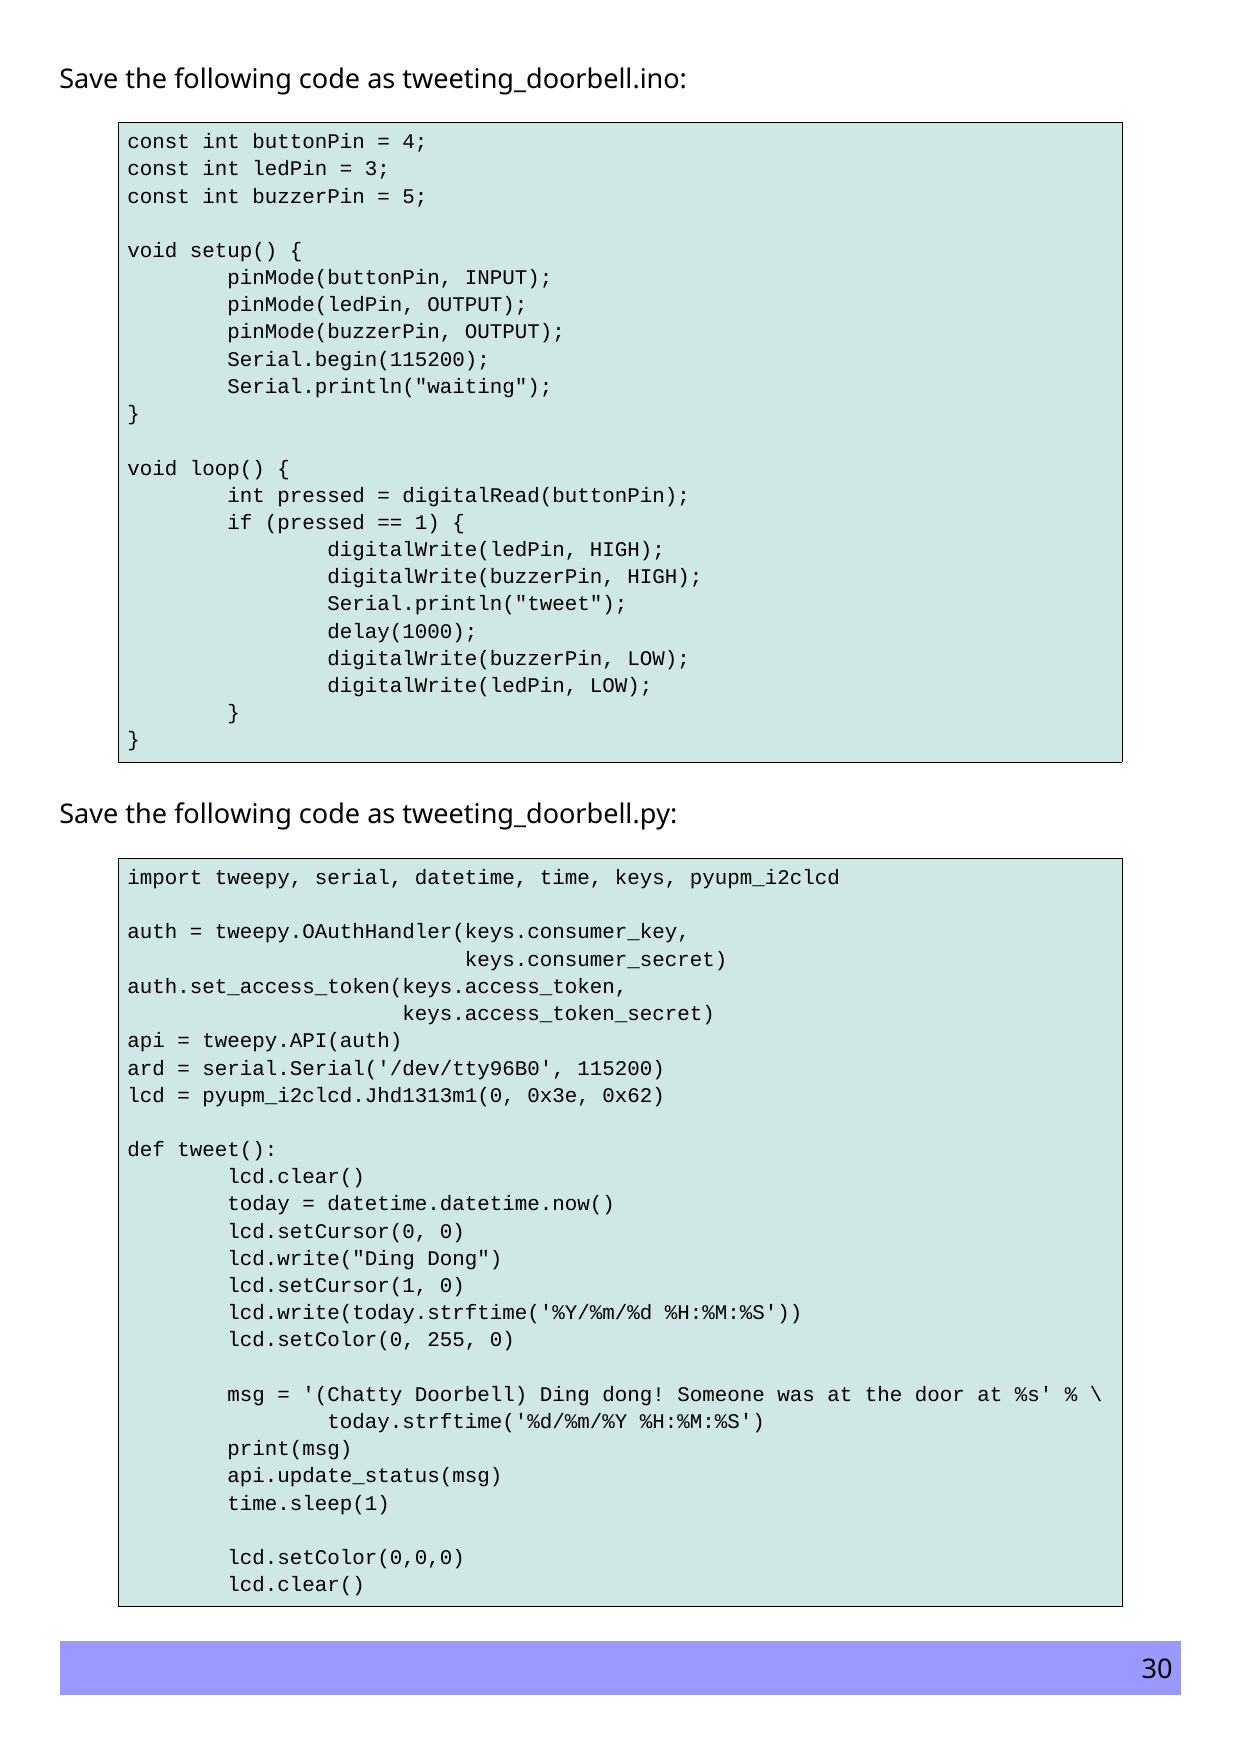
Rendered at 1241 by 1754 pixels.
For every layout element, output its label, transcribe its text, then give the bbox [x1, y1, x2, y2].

list const int buttonPin = 4; const int ledPin = 3; const int buzzerPin = 5; void setup() { pinMode(buttonPin, INPUT); pinMode(ledPin, OUTPUT); pinMode(buzzerPin, OUTPUT); Serial.begin(115200); Serial.println("waiting"); } void loop() { int pressed = digitalRead(buttonPin); if (pressed == 1) { digitalWrite(ledPin, HIGH); digitalWrite(buzzerPin, HIGH); Serial.println("tweet"); delay(1000); digitalWrite(buzzerPin, LOW); digitalWrite(ledPin, LOW); } } [119, 123, 1122, 762]
list import tweepy, serial, datetime, time, keys, pyupm_i2clcd auth = tweepy.OAuthHandler(keys.consumer_key, keys.consumer_secret) auth.set_access_token(keys.access_token, keys.access_token_secret) api = tweepy.API(auth) ard = serial.Serial('/dev/tty96B0', 115200) lcd = pyupm_i2clcd.Jhd1313m1(0, 0x3e, 0x62) def tweet(): lcd.clear() today = datetime.datetime.now() lcd.setCursor(0, 0) lcd.write("Ding Dong") lcd.setCursor(1, 0) lcd.write(today.strftime('%Y/%m/%d %H:%M:%S')) lcd.setColor(0, 255, 0) msg = '(Chatty Doorbell) Ding dong! Someone was at the door at %s' % \ today.strftime('%d/%m/%Y %H:%M:%S') print(msg) api.update_status(msg) time.sleep(1) lcd.setColor(0,0,0) lcd.clear() [119, 859, 1122, 1606]
text Save the following code as tweeting_doorbell.py: [59, 795, 1181, 832]
text Save the following code as tweeting_doorbell.ino: [59, 59, 1181, 96]
